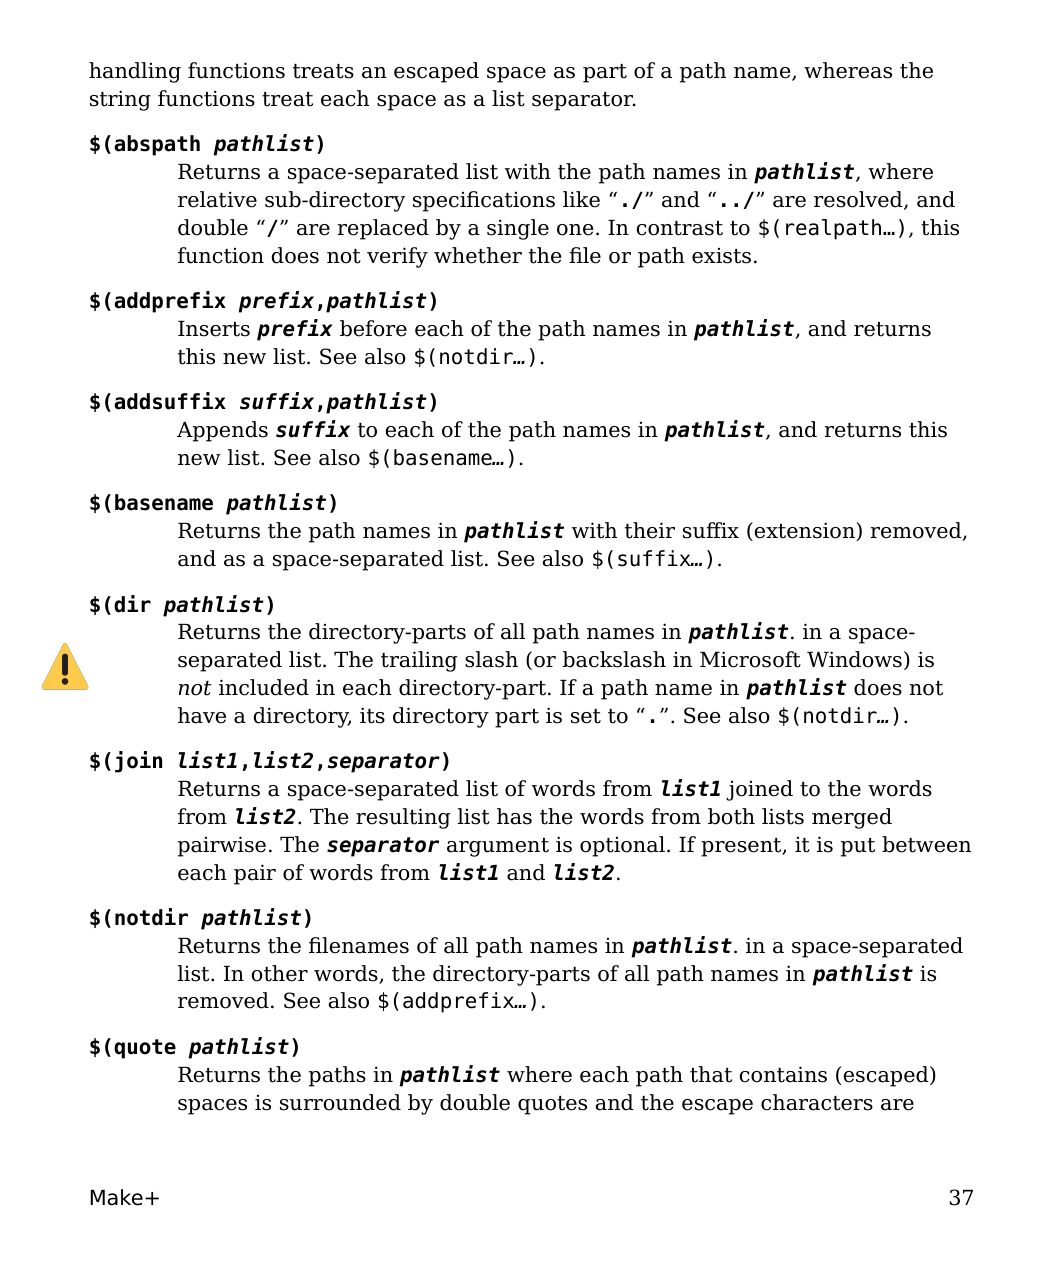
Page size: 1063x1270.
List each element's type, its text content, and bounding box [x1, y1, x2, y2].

text $(abspath pathlist) Returns a space-separated list with the path names in pathlist, where relative sub-directory specifications like “./” and “../” are resolved, and double “/” are replaced by a single one. In contrast to $(realpath…), this function does not verify whether the file or path exists. [88, 132, 974, 268]
text $(quote pathlist) Returns the paths in pathlist where each path that contains (escaped) spaces is surrounded by double quotes and the escape characters are [88, 1035, 974, 1115]
text $(notdir pathlist) Returns the filenames of all path names in pathlist. in a space-separated list. In other words, the directory-parts of all path names in pathlist is removed. See also $(addprefix…). [88, 906, 974, 1014]
text $(dir pathlist) Returns the directory-parts of all path names in pathlist. in a space-separated list. The trailing slash (or backslash in Microsoft Windows) is not included in each directory-part. If a path name in pathlist does not have a directory, its directory part is set to “.”. See also $(notdir…). [88, 593, 974, 728]
picture [41, 642, 89, 691]
text $(addsuffix suffix,pathlist) Appends suffix to each of the path names in pathlist, and returns this new list. See also $(basename…). [88, 390, 974, 470]
text handling functions treats an escaped space as part of a path name, whereas the string functions treat each space as a list separator. [88, 59, 974, 111]
text $(addprefix prefix,pathlist) Inserts prefix before each of the path names in pathlist, and returns this new list. See also $(notdir…). [88, 289, 974, 369]
text $(basename pathlist) Returns the path names in pathlist with their suffix (extension) removed, and as a space-separated list. See also $(suffix…). [88, 491, 974, 571]
text $(join list1,list2,separator) Returns a space-separated list of words from list1 joined to the words from list2. The resulting list has the words from both lists merged pairwise. The separator argument is optional. If present, it is put between each pair of words from list1 and list2. [88, 749, 974, 885]
